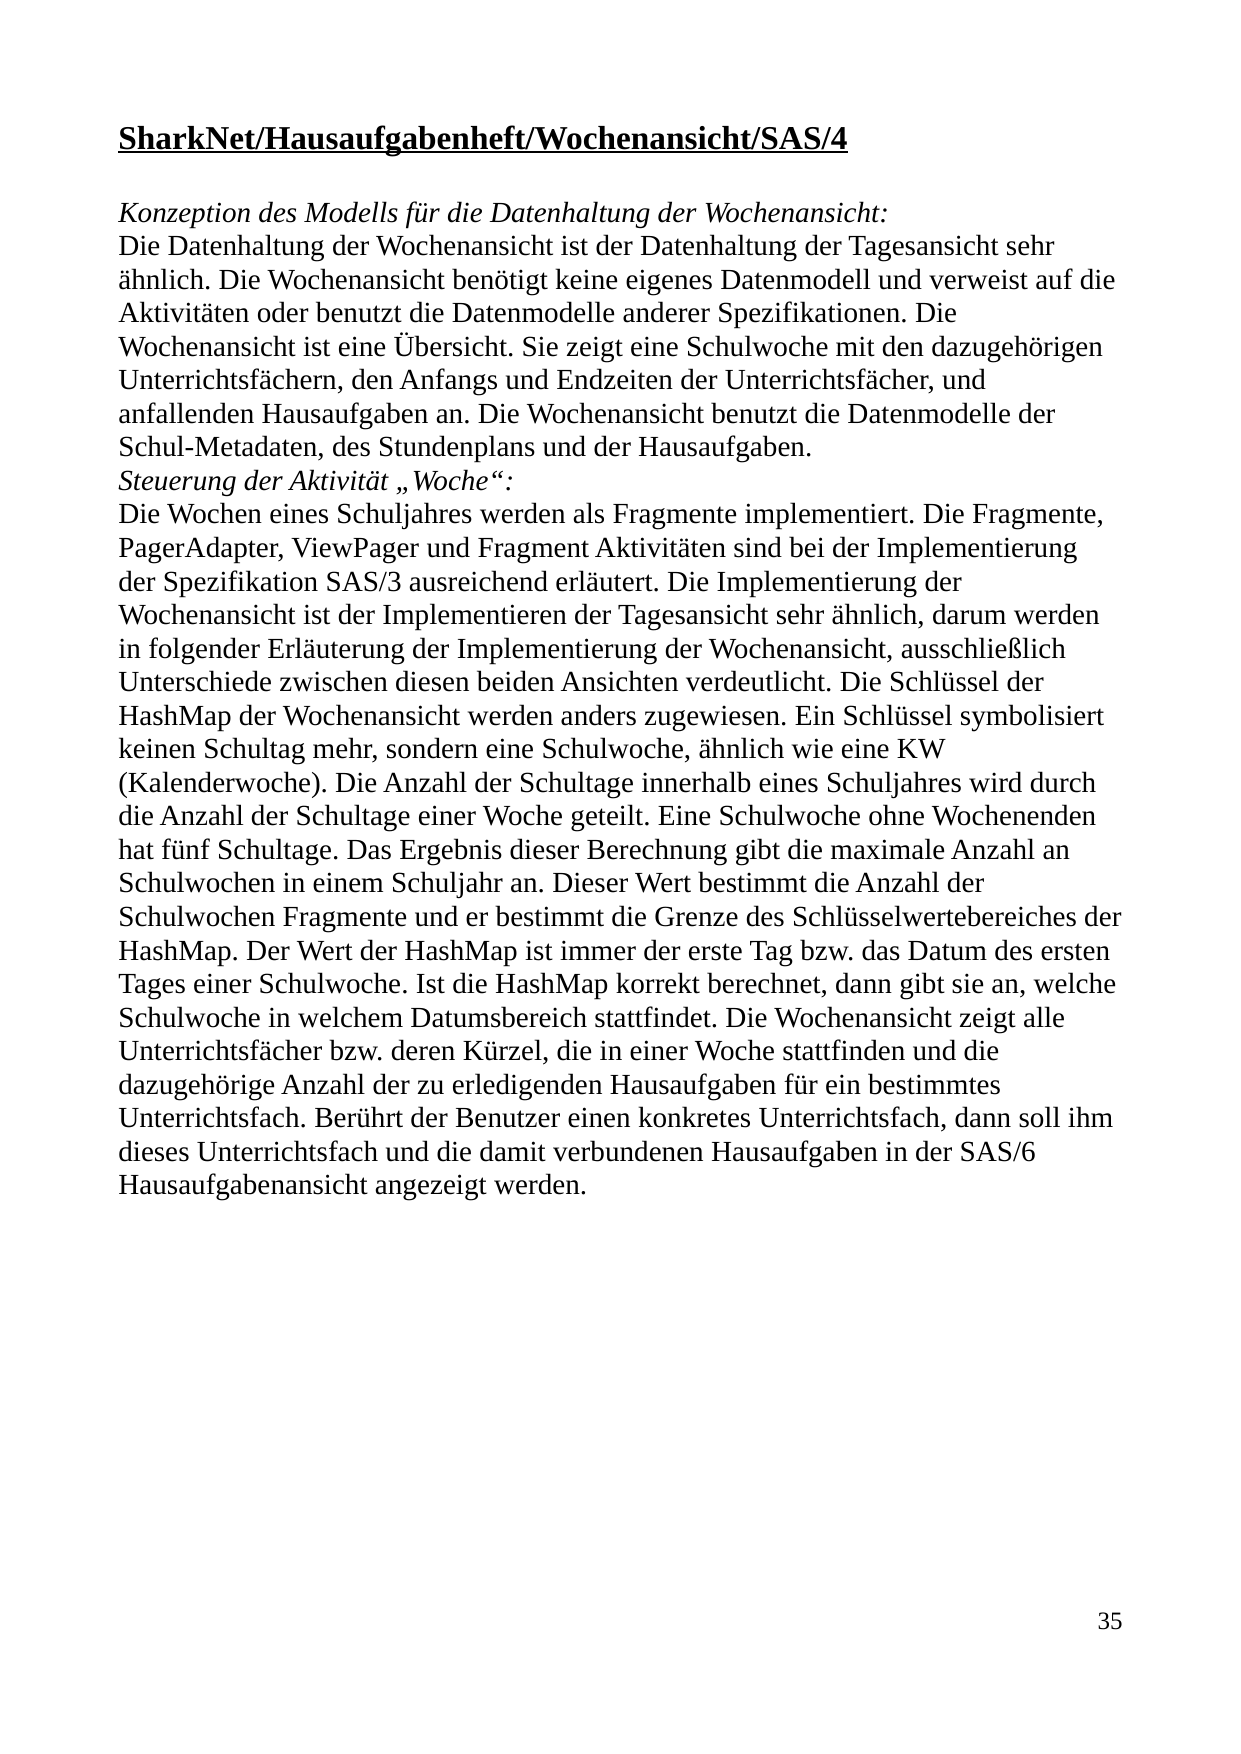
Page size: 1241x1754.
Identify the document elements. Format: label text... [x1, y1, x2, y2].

text SharkNet/Hausaufgabenheft/Wochenansicht/SAS/4 [118, 118, 1122, 156]
text Steuerung der Aktivität „Woche“: [118, 463, 1122, 497]
text Die Datenhaltung der Wochenansicht ist der Datenhaltung der Tagesansicht sehr ähnlich. Die Wochenansicht benötigt keine eigenes Datenmodell und verweist auf die Aktivitäten oder benutzt die Datenmodelle anderer Spezifikationen. Die Wochenansicht ist eine Übersicht. Sie zeigt eine Schulwoche mit den dazugehörigen Unterrichtsfächern, den Anfangs und Endzeiten der Unterrichtsfächer, und anfallenden Hausaufgaben an. Die Wochenansicht benutzt die Datenmodelle der Schul-Metadaten, des Stundenplans und der Hausaufgaben. [118, 228, 1122, 463]
text Konzeption des Modells für die Datenhaltung der Wochenansicht: [118, 195, 1122, 228]
text Die Wochen eines Schuljahres werden als Fragmente implementiert. Die Fragmente, PagerAdapter, ViewPager und Fragment Aktivitäten sind bei der Implementierung der Spezifikation SAS/3 ausreichend erläutert. Die Implementierung der Wochenansicht ist der Implementieren der Tagesansicht sehr ähnlich, darum werden in folgender Erläuterung der Implementierung der Wochenansicht, ausschließlich Unterschiede zwischen diesen beiden Ansichten verdeutlicht. Die Schlüssel der HashMap der Wochenansicht werden anders zugewiesen. Ein Schlüssel symbolisiert keinen Schultag mehr, sondern eine Schulwoche, ähnlich wie eine KW (Kalenderwoche). Die Anzahl der Schultage innerhalb eines Schuljahres wird durch die Anzahl der Schultage einer Woche geteilt. Eine Schulwoche ohne Wochenenden hat fünf Schultage. Das Ergebnis dieser Berechnung gibt die maximale Anzahl an Schulwochen in einem Schuljahr an. Dieser Wert bestimmt die Anzahl der Schulwochen Fragmente und er bestimmt die Grenze des Schlüsselwertebereiches der HashMap. Der Wert der HashMap ist immer der erste Tag bzw. das Datum des ersten Tages einer Schulwoche. Ist die HashMap korrekt berechnet, dann gibt sie an, welche Schulwoche in welchem Datumsbereich stattfindet. Die Wochenansicht zeigt alle Unterrichtsfächer bzw. deren Kürzel, die in einer Woche stattfinden und die dazugehörige Anzahl der zu erledigenden Hausaufgaben für ein bestimmtes Unterrichtsfach. Berührt der Benutzer einen konkretes Unterrichtsfach, dann soll ihm dieses Unterrichtsfach und die damit verbundenen Hausaufgaben in der SAS/6 Hausaufgabenansicht angezeigt werden. [118, 497, 1122, 1201]
